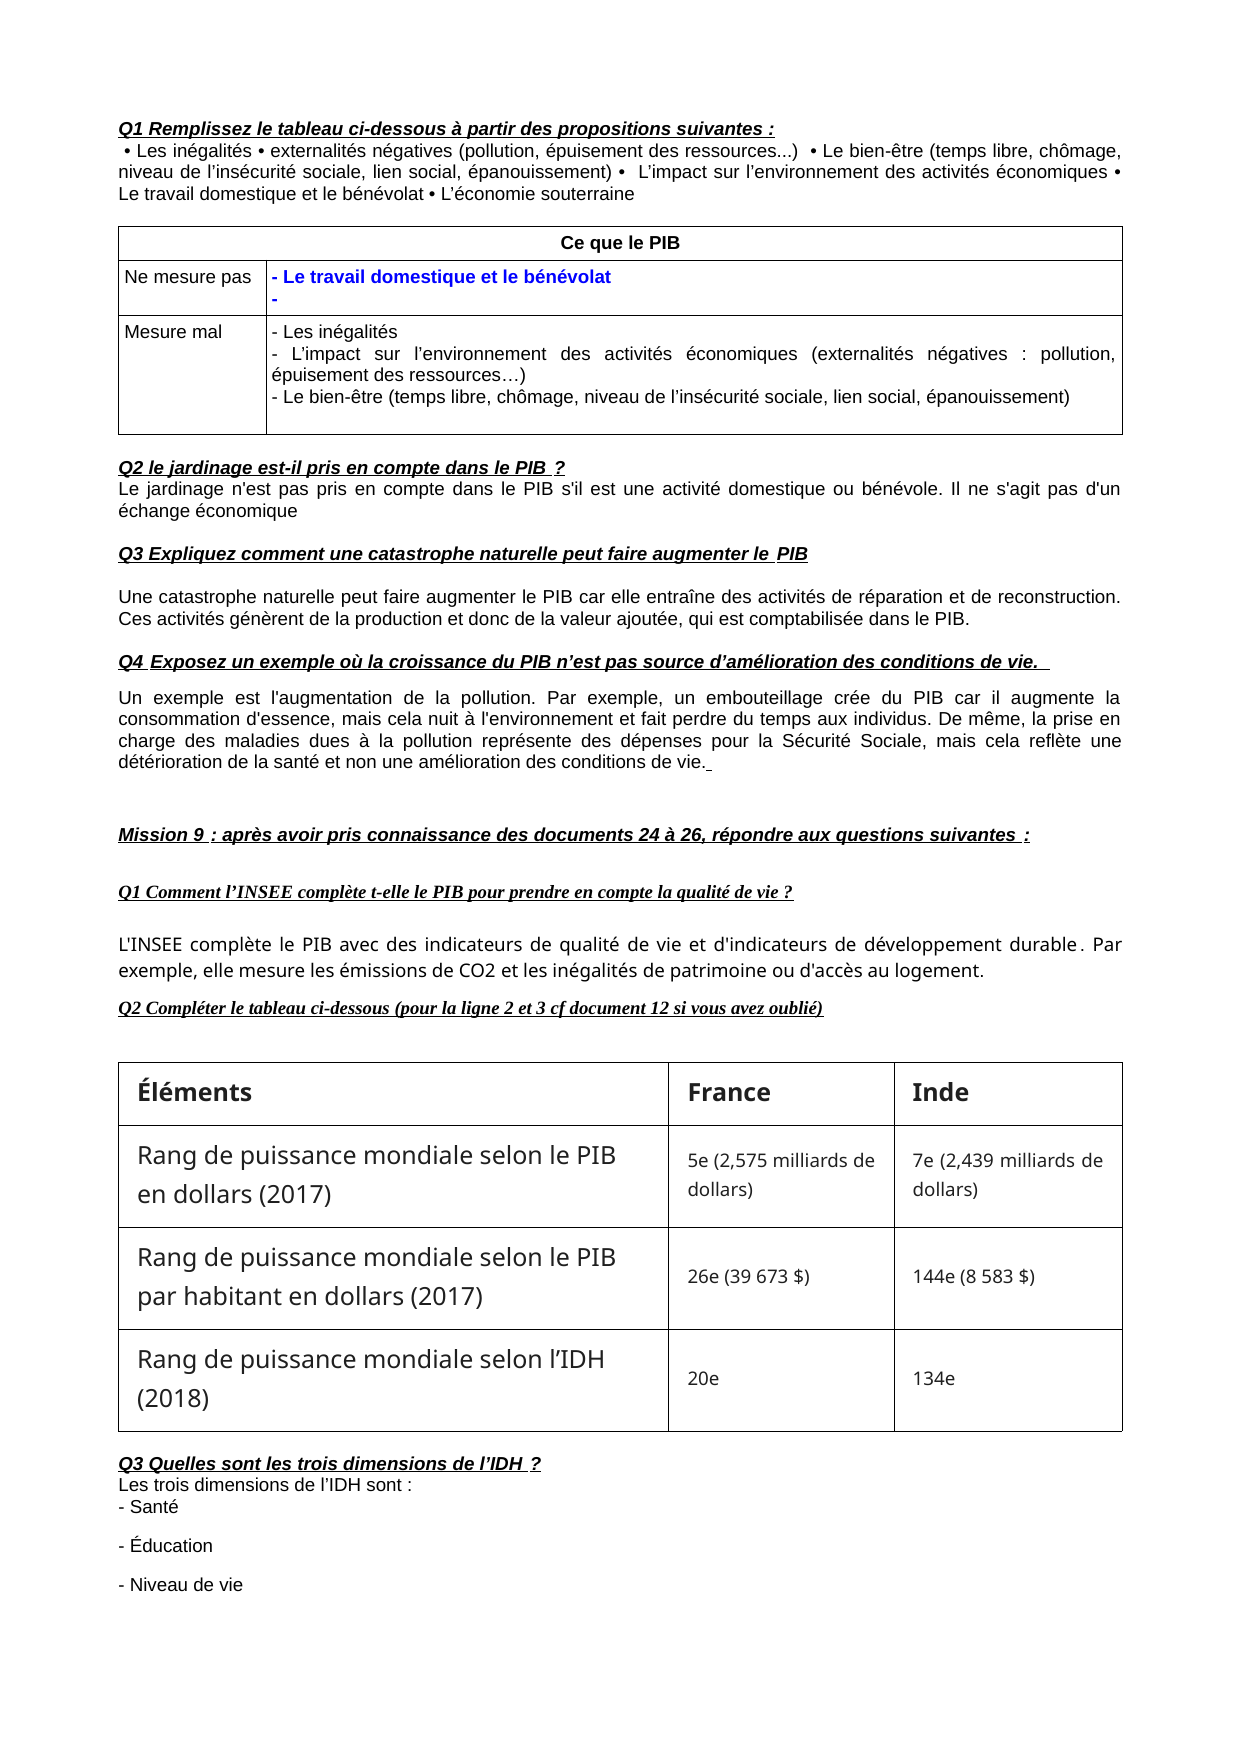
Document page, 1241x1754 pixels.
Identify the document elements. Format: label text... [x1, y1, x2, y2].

table_cell 26e (39 673 $) [669, 1228, 894, 1329]
table_header Inde [895, 1063, 1122, 1125]
table_cell Rang de puissance mondiale selon le PIB par habitant en dollars (2017) [119, 1228, 668, 1329]
text • Les inégalités • externalités négatives (pollution, épuisement des ressources...) • Le bien-être (temps libre, chômage, niveau de l’insécurité sociale, lien social, épanouissement) • L’impact sur l’environnement des activités économiques • Le travail domestique et le bénévolat • L’économie souterraine [118, 140, 1122, 204]
text L'INSEE complète le PIB avec des indicateurs de qualité de vie et d'indicateurs de développement durable. Par exemple, elle mesure les émissions de CO2 et les inégalités de patrimoine ou d'accès au logement. [118, 932, 1122, 983]
text Q1 Comment l’INSEE complète t-elle le PIB pour prendre en compte la qualité de vie ? [118, 881, 1122, 903]
text Le jardinage n'est pas pris en compte dans le PIB s'il est une activité domestique ou bénévole. Il ne s'agit pas d'un échange économique [118, 478, 1122, 521]
text - Éducation [118, 1535, 1122, 1556]
text Un exemple est l'augmentation de la pollution. Par exemple, un embouteillage crée du PIB car il augmente la consommation d'essence, mais cela nuit à l'environnement et fait perdre du temps aux individus. De même, la prise en charge des maladies dues à la pollution représente des dépenses pour la Sécurité Sociale, mais cela reflète une détérioration de la santé et non une amélioration des conditions de vie. [118, 687, 1122, 773]
text Q3 Expliquez comment une catastrophe naturelle peut faire augmenter le PIB [118, 543, 1122, 564]
table_cell 144e (8 583 $) [895, 1228, 1122, 1329]
table_header France [669, 1063, 894, 1125]
text - Niveau de vie [118, 1574, 1122, 1596]
table_cell Mesure mal [119, 316, 266, 434]
text Q3 Quelles sont les trois dimensions de l’IDH ? [118, 1452, 1122, 1474]
text Mission 9 : après avoir pris connaissance des documents 24 à 26, répondre aux questions suivantes : [118, 824, 1122, 845]
text Q2 le jardinage est-il pris en compte dans le PIB ? [118, 456, 1122, 478]
text Q4 Exposez un exemple où la croissance du PIB n’est pas source d’amélioration des conditions de vie. [118, 651, 1122, 672]
text Q1 Remplissez le tableau ci-dessous à partir des propositions suivantes : [118, 118, 1122, 140]
text Q2 Compléter le tableau ci-dessous (pour la ligne 2 et 3 cf document 12 si vous avez oublié) [118, 997, 1122, 1019]
table_cell 7e (2,439 milliards de dollars) [895, 1126, 1122, 1227]
table_cell - Les inégalités - L’impact sur l’environnement des activités économiques (externalités négatives : pollution, épuisement des ressources…) - Le bien-être (temps libre, chômage, niveau de l’insécurité sociale, lien social, épanouissement) [267, 316, 1122, 434]
text Une catastrophe naturelle peut faire augmenter le PIB car elle entraîne des activités de réparation et de reconstruction. Ces activités génèrent de la production et donc de la valeur ajoutée, qui est comptabilisée dans le PIB. [118, 586, 1122, 629]
table_cell 5e (2,575 milliards de dollars) [669, 1126, 894, 1227]
text - Santé [118, 1496, 1122, 1517]
table_header Ce que le PIB [119, 227, 1122, 259]
table_cell 20e [669, 1330, 894, 1431]
table_cell 134e [895, 1330, 1122, 1431]
table_cell Ne mesure pas [119, 261, 266, 314]
table_header Éléments [119, 1063, 668, 1125]
text Les trois dimensions de l’IDH sont : [118, 1474, 1122, 1496]
table_cell Rang de puissance mondiale selon l’IDH (2018) [119, 1330, 668, 1431]
table_cell - Le travail domestique et le bénévolat - [267, 261, 1122, 314]
table_cell Rang de puissance mondiale selon le PIB en dollars (2017) [119, 1126, 668, 1227]
